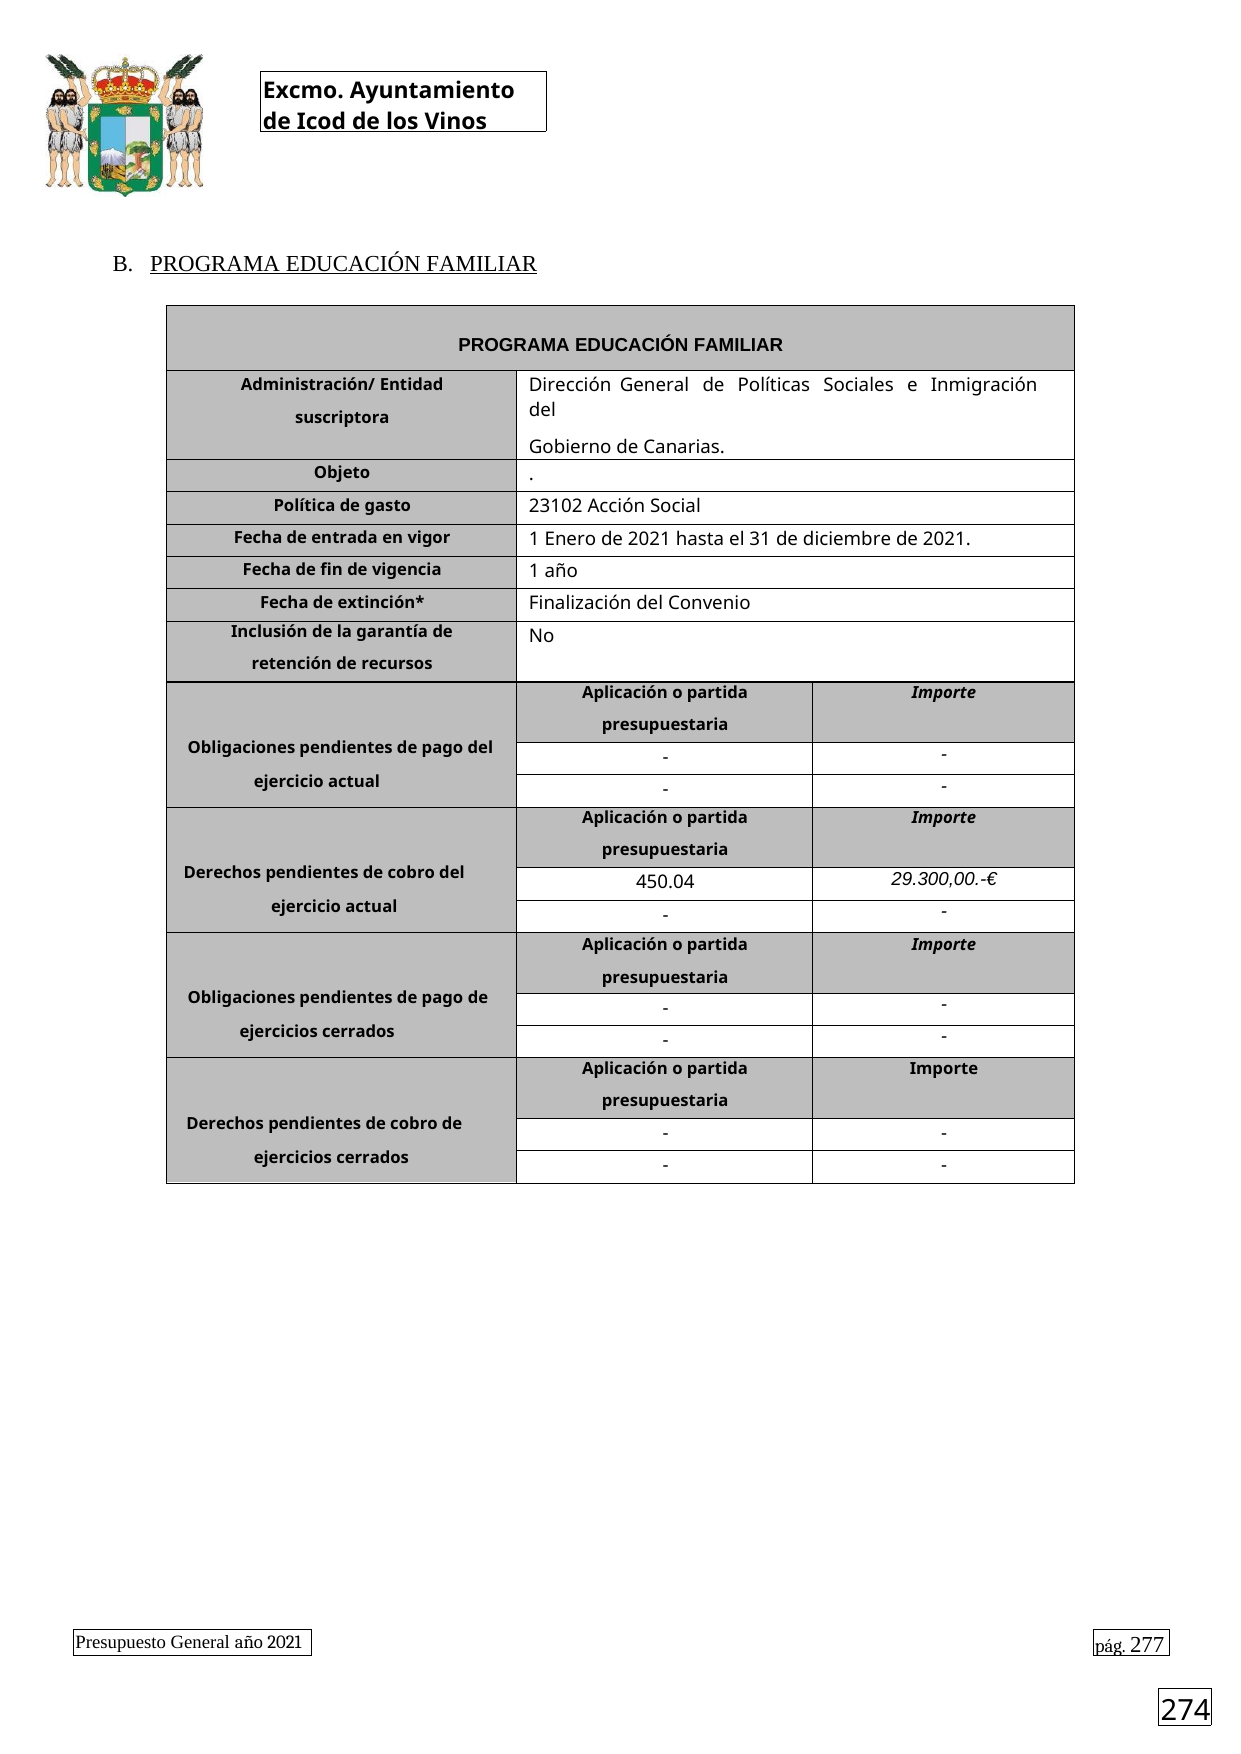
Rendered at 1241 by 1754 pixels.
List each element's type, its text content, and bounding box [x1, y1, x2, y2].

table_cell Importe [813, 683, 1074, 742]
table_cell Administración/ Entidad suscriptora [167, 371, 516, 459]
table_cell - [813, 901, 1074, 932]
table_cell Importe [813, 808, 1074, 867]
table_cell - [517, 901, 812, 932]
table_cell Obligaciones pendientes de pago de ejercicios cerrados [167, 933, 516, 1057]
table_cell Fecha de fin de vigencia [167, 557, 516, 588]
table_cell Política de gasto [167, 492, 516, 524]
table_cell 23102 Acción Social [517, 492, 1074, 524]
table_cell Aplicación o partida presupuestaria [517, 933, 812, 993]
table_cell Derechos pendientes de cobro del ejercicio actual [167, 808, 516, 932]
table_cell - [813, 1119, 1074, 1150]
table_cell Importe [813, 1058, 1074, 1118]
table_cell Obligaciones pendientes de pago del ejercicio actual [167, 683, 516, 807]
table_cell - [517, 994, 812, 1025]
table_cell Aplicación o partida presupuestaria [517, 1058, 812, 1118]
table_cell - [813, 1151, 1074, 1182]
table_cell . [517, 460, 1074, 491]
table_cell 1 Enero de 2021 hasta el 31 de diciembre de 2021. [517, 525, 1074, 556]
table_cell - [517, 1026, 812, 1057]
table_cell - [813, 743, 1074, 774]
table_cell Importe [813, 933, 1074, 993]
table_cell Aplicación o partida presupuestaria [517, 808, 812, 867]
table_cell - [813, 1026, 1074, 1057]
table_cell 450.04 [517, 868, 812, 899]
table_cell Objeto [167, 460, 516, 491]
table_cell No [517, 622, 1074, 681]
table_cell Fecha de entrada en vigor [167, 525, 516, 556]
table_cell Fecha de extinción* [167, 589, 516, 621]
table_header PROGRAMA EDUCACIÓN FAMILIAR [167, 306, 1074, 370]
table_cell 29.300,00.-€ [813, 868, 1074, 899]
table_cell - [813, 775, 1074, 807]
list PROGRAMA EDUCACIÓN FAMILIAR [112, 250, 1176, 276]
table_cell - [517, 775, 812, 807]
table_cell - [813, 994, 1074, 1025]
table_cell - [517, 1119, 812, 1150]
picture [45, 54, 204, 197]
table_cell Dirección General de Políticas Sociales e Inmigración del Gobierno de Canarias. [517, 371, 1074, 459]
table_cell Aplicación o partida presupuestaria [517, 683, 812, 742]
table_cell - [517, 743, 812, 774]
table_cell Finalización del Convenio [517, 589, 1074, 621]
table_cell Inclusión de la garantía de retención de recursos [167, 622, 516, 681]
table_cell 1 año [517, 557, 1074, 588]
table_cell Derechos pendientes de cobro de ejercicios cerrados [167, 1058, 516, 1182]
table_cell - [517, 1151, 812, 1182]
